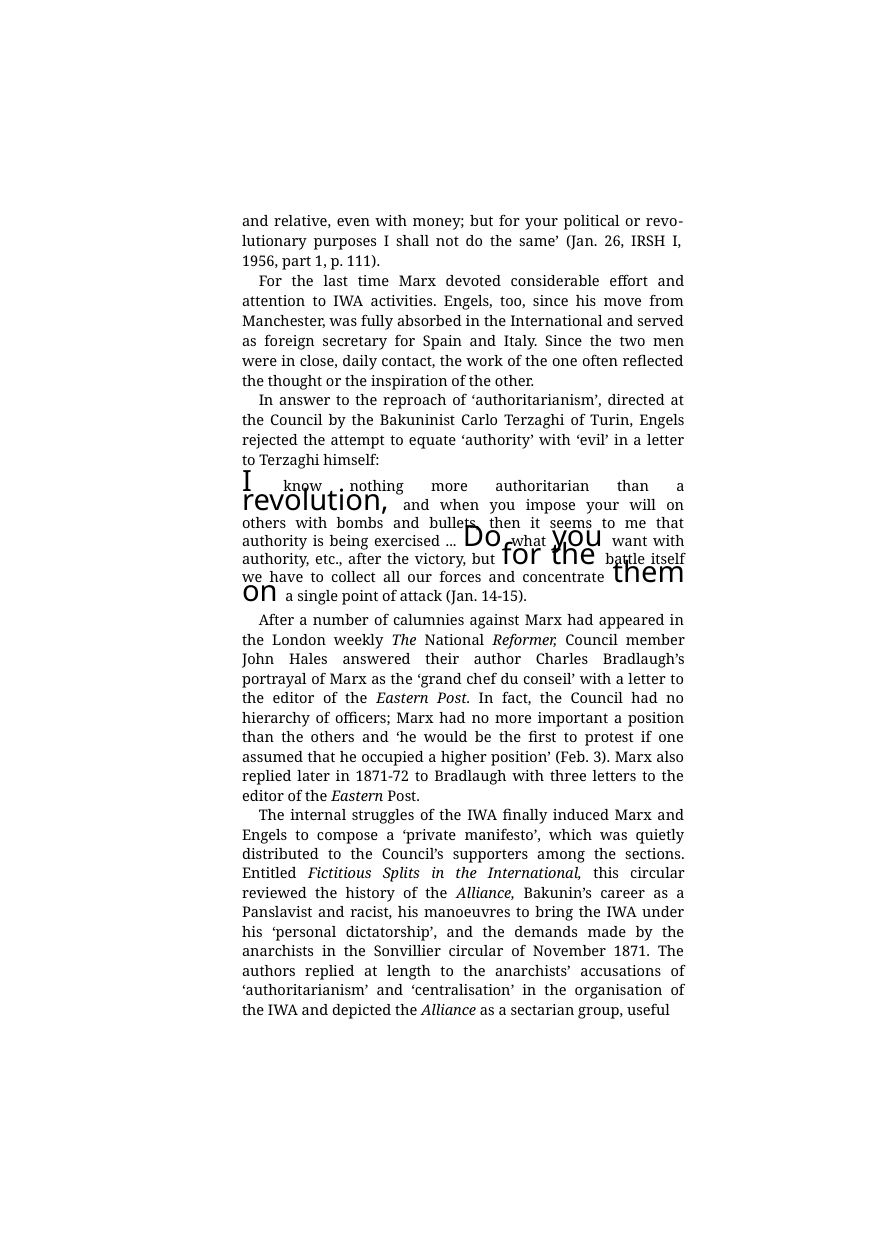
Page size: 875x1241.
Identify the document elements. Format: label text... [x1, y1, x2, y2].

text After a number of calumnies against Marx had appeared in the London weekly The National Reformer, Council member John Hales answered their author Charles Bradlaugh’s portrayal of Marx as the ‘grand chef du conseil’ with a letter to the editor of the Eastern Post. In fact, the Council had no hierarchy of officers; Marx had no more important a position than the others and ‘he would be the first to protest if one assumed that he occupied a higher position’ (Feb. 3). Marx also replied later in 1871-72 to Bradlaugh with three letters to the editor of the Eastern Post. [242, 610, 685, 805]
text In answer to the reproach of ‘authoritarianism’, directed at the Council by the Bakuninist Carlo Terzaghi of Turin, Engels rejected the attempt to equate ‘authority’ with ‘evil’ in a letter to Terzaghi himself: [242, 390, 685, 469]
text The internal struggles of the IWA finally induced Marx and Engels to compose a ‘private manifesto’, which was quietly distributed to the Council’s supporters among the sections. Entitled Fictitious Splits in the International, this circular reviewed the history of the Alliance, Bakunin’s career as a Panslavist and racist, his manoeuvres to bring the IWA under his ‘personal dictatorship’, and the demands made by the anarchists in the Sonvillier circular of November 1871. The authors replied at length to the anarchists’ accusations of ‘authoritarianism’ and ‘centralisation’ in the organisation of the IWA and depicted the Alliance as a sectarian group, useful [242, 805, 685, 1019]
text and relative, even with money; but for your political or revo­lutionary purposes I shall not do the same’ (Jan. 26, IRSH I, 1956, part 1, p. 111). [242, 211, 683, 271]
text For the last time Marx devoted considerable effort and attention to IWA activities. Engels, too, since his move from Manchester, was fully absorbed in the International and served as foreign secretary for Spain and Italy. Since the two men were in close, daily contact, the work of the one often reflected the thought or the inspiration of the other. [242, 271, 685, 390]
text I know nothing more authoritarian than a revolution, and when you impose your will on others with bombs and bullets, then it seems to me that authority is being exercised ... Do what you want with authority, etc., after the victory, but for the battle itself we have to collect all our forces and concentrate them on a single point of attack (Jan. 14-15). [242, 477, 685, 605]
